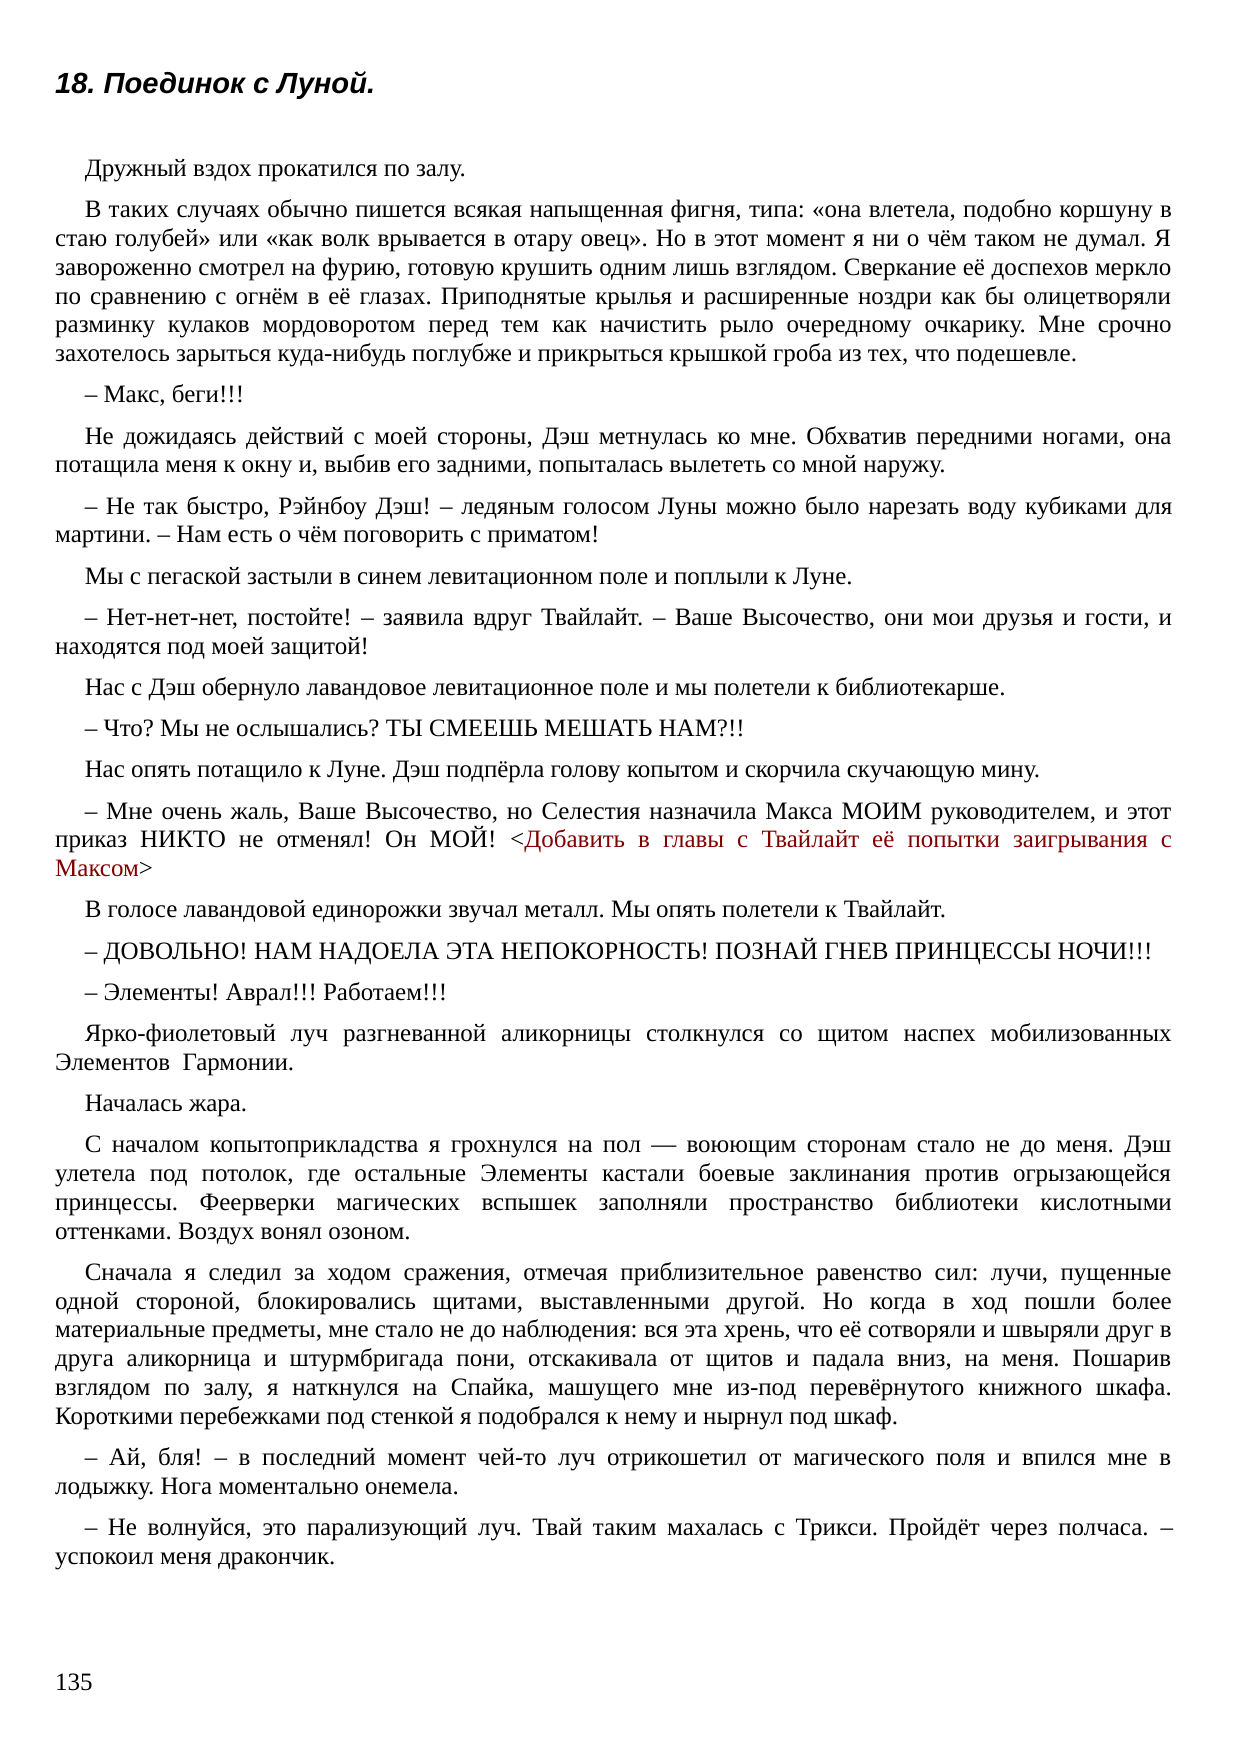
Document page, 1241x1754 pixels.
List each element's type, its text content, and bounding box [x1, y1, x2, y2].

text – Что? Мы не ослышались? ТЫ СМЕЕШЬ МЕШАТЬ НАМ?!! [55, 713, 1173, 742]
text – Не так быстро, Рэйнбоу Дэш! – ледяным голосом Луны можно было нарезать воду кубиками для мартини. – Нам есть о чём поговорить с приматом! [55, 491, 1173, 548]
text Началась жара. [55, 1088, 1173, 1117]
text – Не волнуйся, это парализующий луч. Твай таким махалась с Трикси. Пройдёт через полчаса. – успокоил меня дракончик. [55, 1512, 1173, 1569]
text В голосе лавандовой единорожки звучал металл. Мы опять полетели к Твайлайт. [55, 894, 1173, 923]
text – Нет-нет-нет, постойте! – заявила вдруг Твайлайт. – Ваше Высочество, они мои друзья и гости, и находятся под моей защитой! [55, 602, 1173, 659]
text С началом копытоприкладства я грохнулся на пол — воюющим сторонам стало не до меня. Дэш улетела под потолок, где остальные Элементы кастали боевые заклинания против огрызающейся принцессы. Феерверки магических вспышек заполняли пространство библиотеки кислотными оттенками. Воздух вонял озоном. [55, 1129, 1173, 1244]
text В таких случаях обычно пишется всякая напыщенная фигня, типа: «она влетела, подобно коршуну в стаю голубей» или «как волк врывается в отару овец». Но в этот момент я ни о чём таком не думал. Я завороженно смотрел на фурию, готовую крушить одним лишь взглядом. Сверкание её доспехов меркло по сравнению с огнём в её глазах. Приподнятые крылья и расширенные ноздри как бы олицетворяли разминку кулаков мордоворотом перед тем как начистить рыло очередному очкарику. Мне срочно захотелось зарыться куда-нибудь поглубже и прикрыться крышкой гроба из тех, что подешевле. [55, 194, 1173, 367]
text – Макс, беги!!! [55, 379, 1173, 408]
text Нас с Дэш обернуло лавандовое левитационное поле и мы полетели к библиотекарше. [55, 672, 1173, 701]
text – ДОВОЛЬНО! НАМ НАДОЕЛА ЭТА НЕПОКОРНОСТЬ! ПОЗНАЙ ГНЕВ ПРИНЦЕССЫ НОЧИ!!! [55, 936, 1173, 964]
text Ярко-фиолетовый луч разгневанной аликорницы столкнулся со щитом наспех мобилизованных Элементов Гармонии. [55, 1018, 1173, 1076]
text – Мне очень жаль, Ваше Высочество, но Селестия назначила Макса МОИМ руководителем, и этот приказ НИКТО не отменял! Он МОЙ! <Добавить в главы с Твайлайт её попытки заигрывания с Максом> [55, 796, 1173, 882]
text – Ай, бля! – в последний момент чей-то луч отрикошетил от магического поля и впился мне в лодыжку. Нога моментально онемела. [55, 1442, 1173, 1499]
text Нас опять потащило к Луне. Дэш подпёрла голову копытом и скорчила скучающую мину. [55, 754, 1173, 783]
text Сначала я следил за ходом сражения, отмечая приблизительное равенство сил: лучи, пущенные одной стороной, блокировались щитами, выставленными другой. Но когда в ход пошли более материальные предметы, мне стало не до наблюдения: вся эта хрень, что её сотворяли и швыряли друг в друга аликорница и штурмбригада пони, отскакивала от щитов и падала вниз, на меня. Пошарив взглядом по залу, я наткнулся на Спайка, машущего мне из-под перевёрнутого книжного шкафа. Короткими перебежками под стенкой я подобрался к нему и нырнул под шкаф. [55, 1257, 1173, 1429]
text Не дожидаясь действий с моей стороны, Дэш метнулась ко мне. Обхватив передними ногами, она потащила меня к окну и, выбив его задними, попыталась вылететь со мной наружу. [55, 421, 1173, 478]
text Мы с пегаской застыли в синем левитационном поле и поплыли к Луне. [55, 561, 1173, 589]
text – Элементы! Аврал!!! Работаем!!! [55, 977, 1173, 1006]
subtitle 18. Поединок с Луной. [55, 66, 1173, 99]
text Дружный вздох прокатился по залу. [55, 153, 1173, 182]
